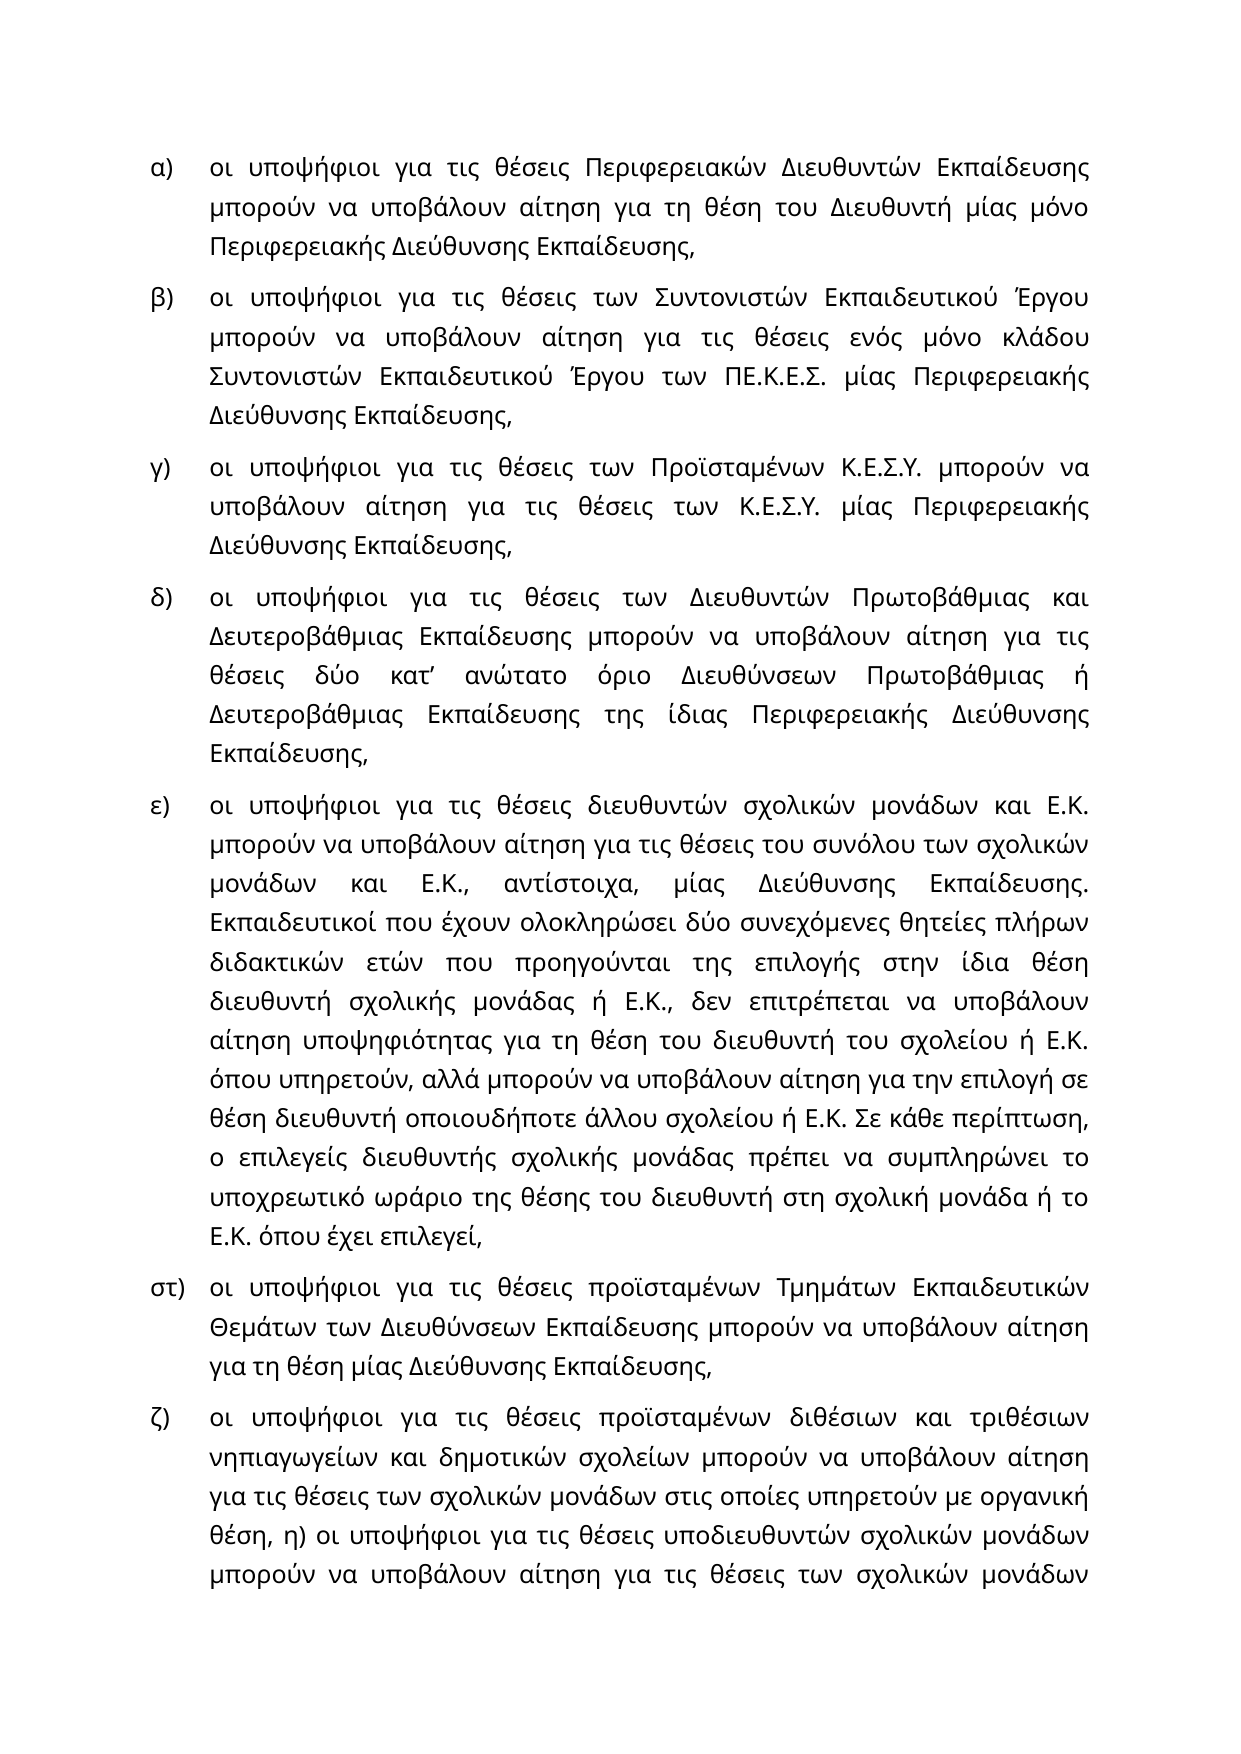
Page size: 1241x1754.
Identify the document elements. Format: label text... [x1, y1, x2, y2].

list γ) οι υποψήφιοι για τις θέσεις των Προϊσταμένων Κ.Ε.Σ.Υ. μπορούν να υποβάλουν αίτηση για τις θέσεις των Κ.Ε.Σ.Υ. μίας Περιφερειακής Διεύθυνσης Εκπαίδευσης, [150, 449, 1090, 562]
list στ) οι υποψήφιοι για τις θέσεις προϊσταμένων Τμημάτων Εκπαιδευτικών Θεμάτων των Διευθύνσεων Εκπαίδευσης μπορούν να υποβάλουν αίτηση για τη θέση μίας Διεύθυνσης Εκπαίδευσης, [150, 1270, 1090, 1382]
list δ) οι υποψήφιοι για τις θέσεις των Διευθυντών Πρωτοβάθμιας και Δευτεροβάθμιας Εκπαίδευσης μπορούν να υποβάλουν αίτηση για τις θέσεις δύο κατ’ ανώτατο όριο Διευθύνσεων Πρωτοβάθμιας ή Δευτεροβάθμιας Εκπαίδευσης της ίδιας Περιφερειακής Διεύθυνσης Εκπαίδευσης, [150, 579, 1090, 770]
list ζ) οι υποψήφιοι για τις θέσεις προϊσταμένων διθέσιων και τριθέσιων νηπιαγωγείων και δημοτικών σχολείων μπορούν να υποβάλουν αίτηση για τις θέσεις των σχολικών μονάδων στις οποίες υπηρετούν με οργανική θέση, η) οι υποψήφιοι για τις θέσεις υποδιευθυντών σχολικών μονάδων μπορούν να υποβάλουν αίτηση για τις θέσεις των σχολικών μονάδων [150, 1400, 1090, 1591]
list β) οι υποψήφιοι για τις θέσεις των Συντονιστών Εκπαιδευτικού Έργου μπορούν να υποβάλουν αίτηση για τις θέσεις ενός μόνο κλάδου Συντονιστών Εκπαιδευτικού Έργου των ΠΕ.Κ.Ε.Σ. μίας Περιφερειακής Διεύθυνσης Εκπαίδευσης, [150, 280, 1090, 432]
list ε) οι υποψήφιοι για τις θέσεις διευθυντών σχολικών μονάδων και Ε.Κ. μπορούν να υποβάλουν αίτηση για τις θέσεις του συνόλου των σχολικών μονάδων και Ε.Κ., αντίστοιχα, μίας Διεύθυνσης Εκπαίδευσης. Εκπαιδευτικοί που έχουν ολοκληρώσει δύο συνεχόμενες θητείες πλήρων διδακτικών ετών που προηγούνται της επιλογής στην ίδια θέση διευθυντή σχολικής μονάδας ή Ε.Κ., δεν επιτρέπεται να υποβάλουν αίτηση υποψηφιότητας για τη θέση του διευθυντή του σχολείου ή Ε.Κ. όπου υπηρετούν, αλλά μπορούν να υποβάλουν αίτηση για την επιλογή σε θέση διευθυντή οποιουδήποτε άλλου σχολείου ή Ε.Κ. Σε κάθε περίπτωση, ο επιλεγείς διευθυντής σχολικής μονάδας πρέπει να συμπληρώνει το υποχρεωτικό ωράριο της θέσης του διευθυντή στη σχολική μονάδα ή το Ε.Κ. όπου έχει επιλεγεί, [150, 787, 1090, 1252]
list α) οι υποψήφιοι για τις θέσεις Περιφερειακών Διευθυντών Εκπαίδευσης μπορούν να υποβάλουν αίτηση για τη θέση του Διευθυντή μίας μόνο Περιφερειακής Διεύθυνσης Εκπαίδευσης, [150, 150, 1090, 262]
